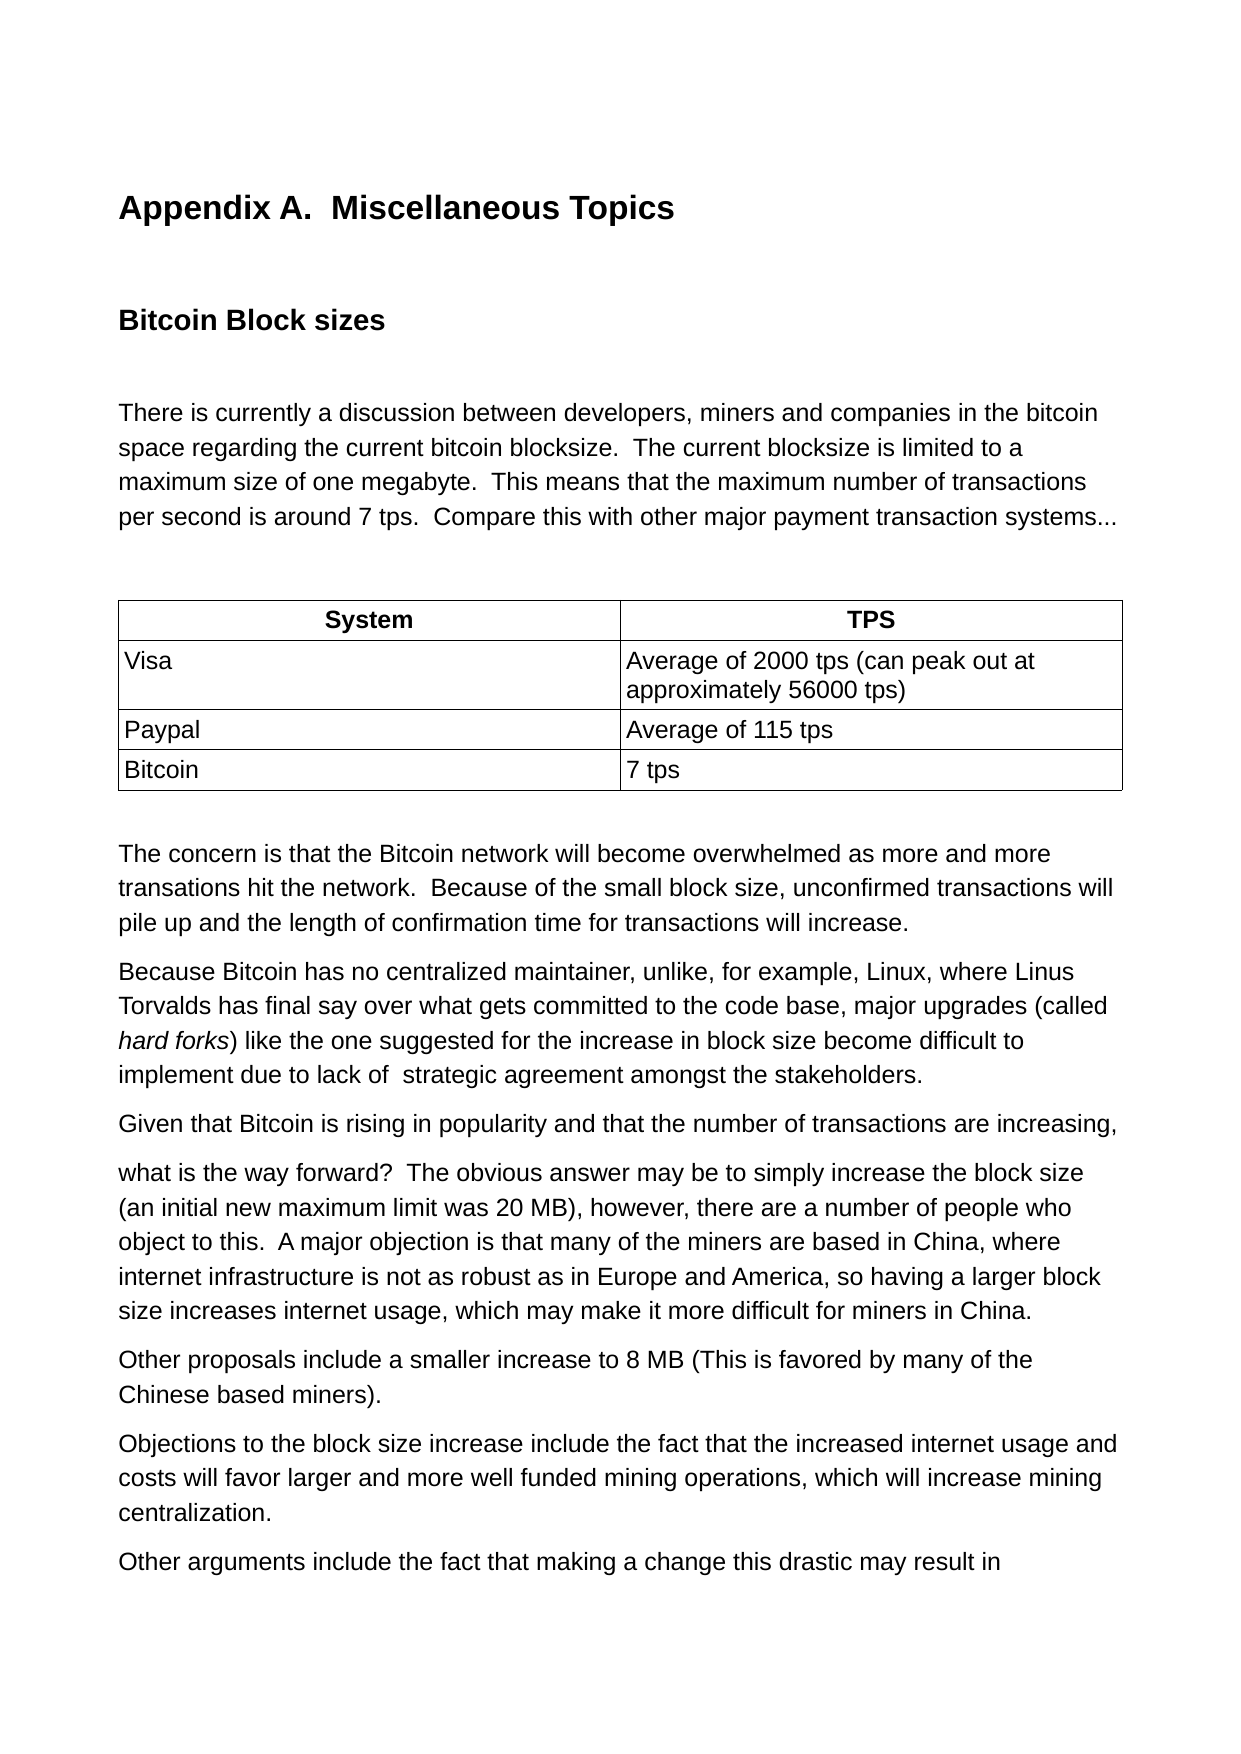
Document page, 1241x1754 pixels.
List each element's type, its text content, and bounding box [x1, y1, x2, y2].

table_cell 7 tps [621, 750, 1122, 790]
table_cell Average of 2000 tps (can peak out at approximately 56000 tps) [621, 641, 1122, 709]
subtitle Appendix A. Miscellaneous Topics [118, 188, 1122, 227]
table_cell Bitcoin [119, 750, 620, 790]
subtitle Bitcoin Block sizes [118, 303, 1122, 337]
text The concern is that the Bitcoin network will become overwhelmed as more and more transations hit the network. Because of the small block size, unconfirmed transactions will pile up and the length of confirmation time for transactions will increase. [118, 839, 1122, 937]
table_header System [119, 601, 620, 640]
table_cell Visa [119, 641, 620, 709]
text Other arguments include the fact that making a change this drastic may result in [118, 1547, 1122, 1576]
text Because Bitcoin has no centralized maintainer, unlike, for example, Linux, where Linus Torvalds has final say over what gets committed to the code base, major upgrades (called hard forks) like the one suggested for the increase in block size become difficult to implement due to lack of strategic agreement amongst the stakeholders. [118, 957, 1122, 1089]
text Other proposals include a smaller increase to 8 MB (This is favored by many of the Chinese based miners). [118, 1345, 1122, 1409]
text what is the way forward? The obvious answer may be to simply increase the block size (an initial new maximum limit was 20 MB), however, there are a number of people who object to this. A major objection is that many of the miners are based in China, where internet infrastructure is not as robust as in Europe and America, so having a larger block size increases internet usage, which may make it more difficult for miners in China. [118, 1158, 1122, 1325]
table_header TPS [621, 601, 1122, 640]
text Given that Bitcoin is rising in popularity and that the number of transactions are increasing, [118, 1109, 1122, 1138]
text There is currently a discussion between developers, miners and companies in the bitcoin space regarding the current bitcoin blocksize. The current blocksize is limited to a maximum size of one megabyte. This means that the maximum number of transactions per second is around 7 tps. Compare this with other major payment transaction systems... [118, 398, 1122, 530]
table_cell Average of 115 tps [621, 710, 1122, 749]
text Objections to the block size increase include the fact that the increased internet usage and costs will favor larger and more well funded mining operations, which will increase mining centralization. [118, 1429, 1122, 1527]
table_cell Paypal [119, 710, 620, 749]
